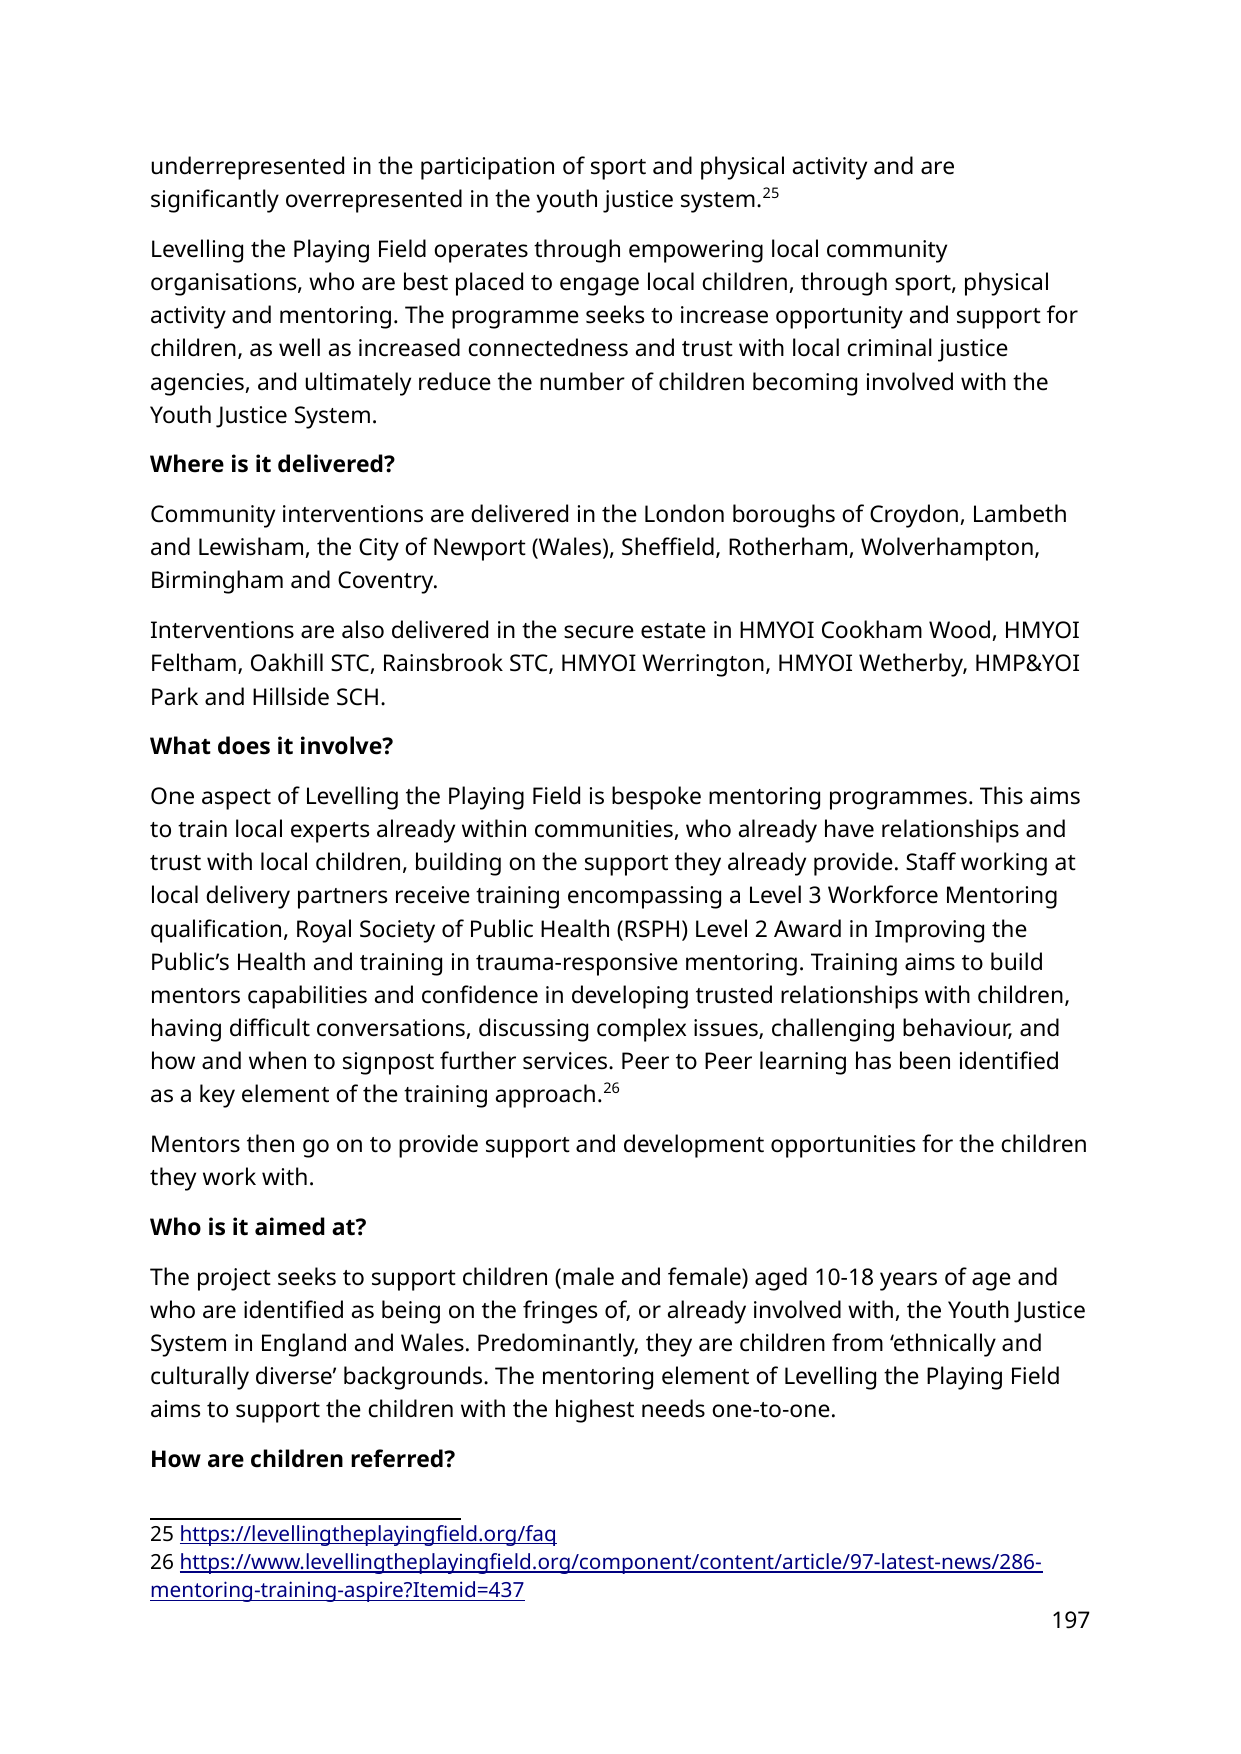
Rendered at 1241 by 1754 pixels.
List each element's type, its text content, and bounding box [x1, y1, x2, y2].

text https://levellingtheplayingfield.org/faq [150, 1519, 1090, 1547]
text Who is it aimed at? [150, 1211, 1090, 1242]
text Levelling the Playing Field operates through empowering local community organisations, who are best placed to engage local children, through sport, physical activity and mentoring. The programme seeks to increase opportunity and support for children, as well as increased connectedness and trust with local criminal justice agencies, and ultimately reduce the number of children becoming involved with the Youth Justice System. [150, 233, 1090, 430]
text Interventions are also delivered in the secure estate in HMYOI Cookham Wood, HMYOI Feltham, Oakhill STC, Rainsbrook STC, HMYOI Werrington, HMYOI Wetherby, HMP&YOI Park and Hillside SCH. [150, 614, 1090, 712]
text What does it involve? [150, 730, 1090, 761]
text One aspect of Levelling the Playing Field is bespoke mentoring programmes. This aims to train local experts already within communities, who already have relationships and trust with local children, building on the support they already provide. Staff working at local delivery partners receive training encompassing a Level 3 Workforce Mentoring qualification, Royal Society of Public Health (RSPH) Level 2 Award in Improving the Public’s Health and training in trauma-responsive mentoring. Training aims to build mentors capabilities and confidence in developing trusted relationships with children, having difficult conversations, discussing complex issues, challenging behaviour, and how and when to signpost further services. Peer to Peer learning has been identified as a key element of the training approach. [150, 780, 1090, 1109]
text The project seeks to support children (male and female) aged 10-18 years of age and who are identified as being on the fringes of, or already involved with, the Youth Justice System in England and Wales. Predominantly, they are children from ‘ethnically and culturally diverse’ backgrounds. The mentoring element of Levelling the Playing Field aims to support the children with the highest needs one-to-one. [150, 1261, 1090, 1424]
text Where is it delivered? [150, 448, 1090, 479]
text https://www.levellingtheplayingfield.org/component/content/article/97-latest-news/286-mentoring-training-aspire?Itemid=437 [150, 1547, 1090, 1604]
text Community interventions are delivered in the London boroughs of Croydon, Lambeth and Lewisham, the City of Newport (Wales), Sheffield, Rotherham, Wolverhampton, Birmingham and Coventry. [150, 498, 1090, 596]
text Mentors then go on to provide support and development opportunities for the children they work with. [150, 1128, 1090, 1192]
text underrepresented in the participation of sport and physical activity and are significantly overrepresented in the youth justice system. [150, 150, 1090, 214]
text How are children referred? [150, 1443, 1090, 1474]
